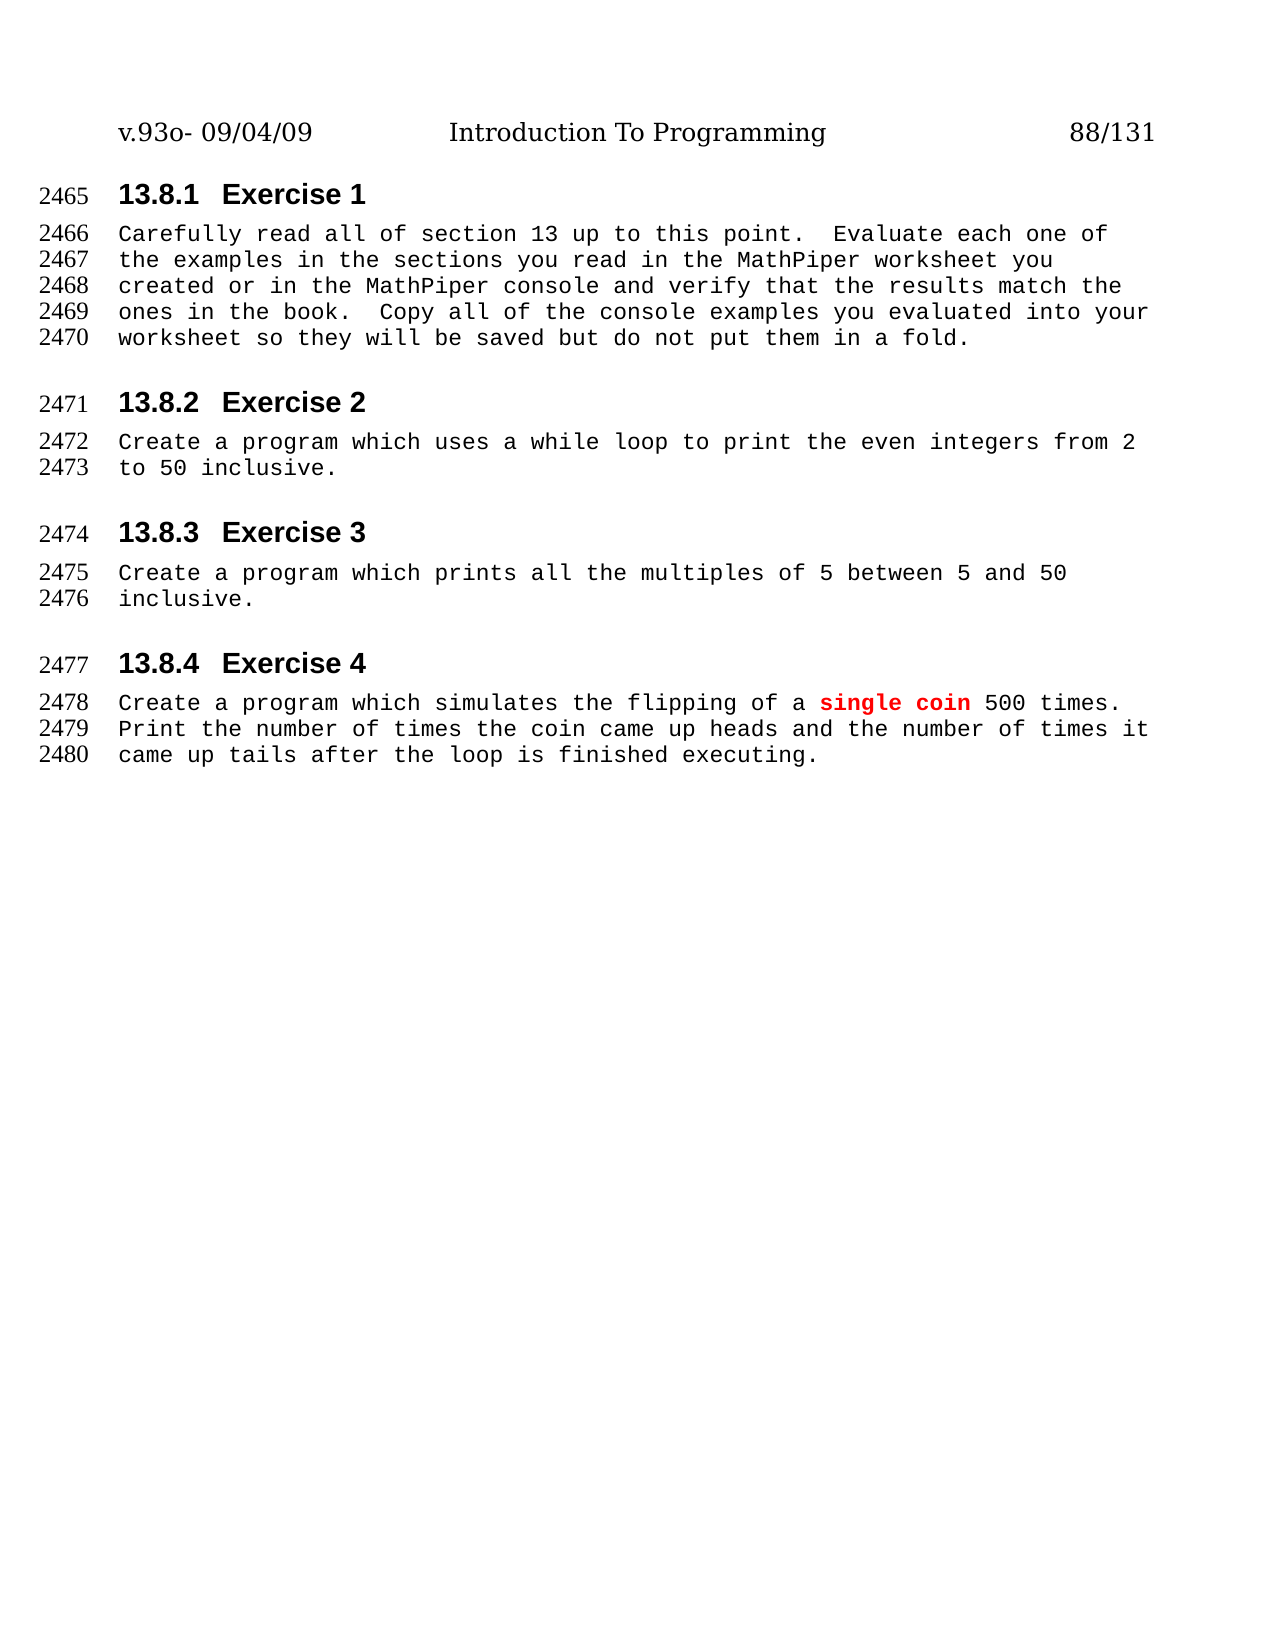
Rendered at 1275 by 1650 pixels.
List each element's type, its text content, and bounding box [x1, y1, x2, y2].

subtitle Exercise 1 [118, 177, 1157, 210]
text Create a program which simulates the flipping of a single coin 500 times. Print the number of times the coin came up heads and the number of times it came up tails after the loop is finished executing. [118, 691, 1157, 769]
subtitle Exercise 3 [118, 515, 1157, 549]
text Carefully read all of section 13 up to this point. Evaluate each one of the examples in the sections you read in the MathPiper worksheet you created or in the MathPiper console and verify that the results match the ones in the book. Copy all of the console examples you evaluated into your worksheet so they will be saved but do not put them in a fold. [118, 222, 1157, 352]
text Create a program which uses a while loop to print the even integers from 2 to 50 inclusive. [118, 431, 1157, 482]
subtitle Exercise 2 [118, 385, 1157, 418]
subtitle Exercise 4 [118, 646, 1157, 679]
text Create a program which prints all the multiples of 5 between 5 and 50 inclusive. [118, 561, 1157, 613]
